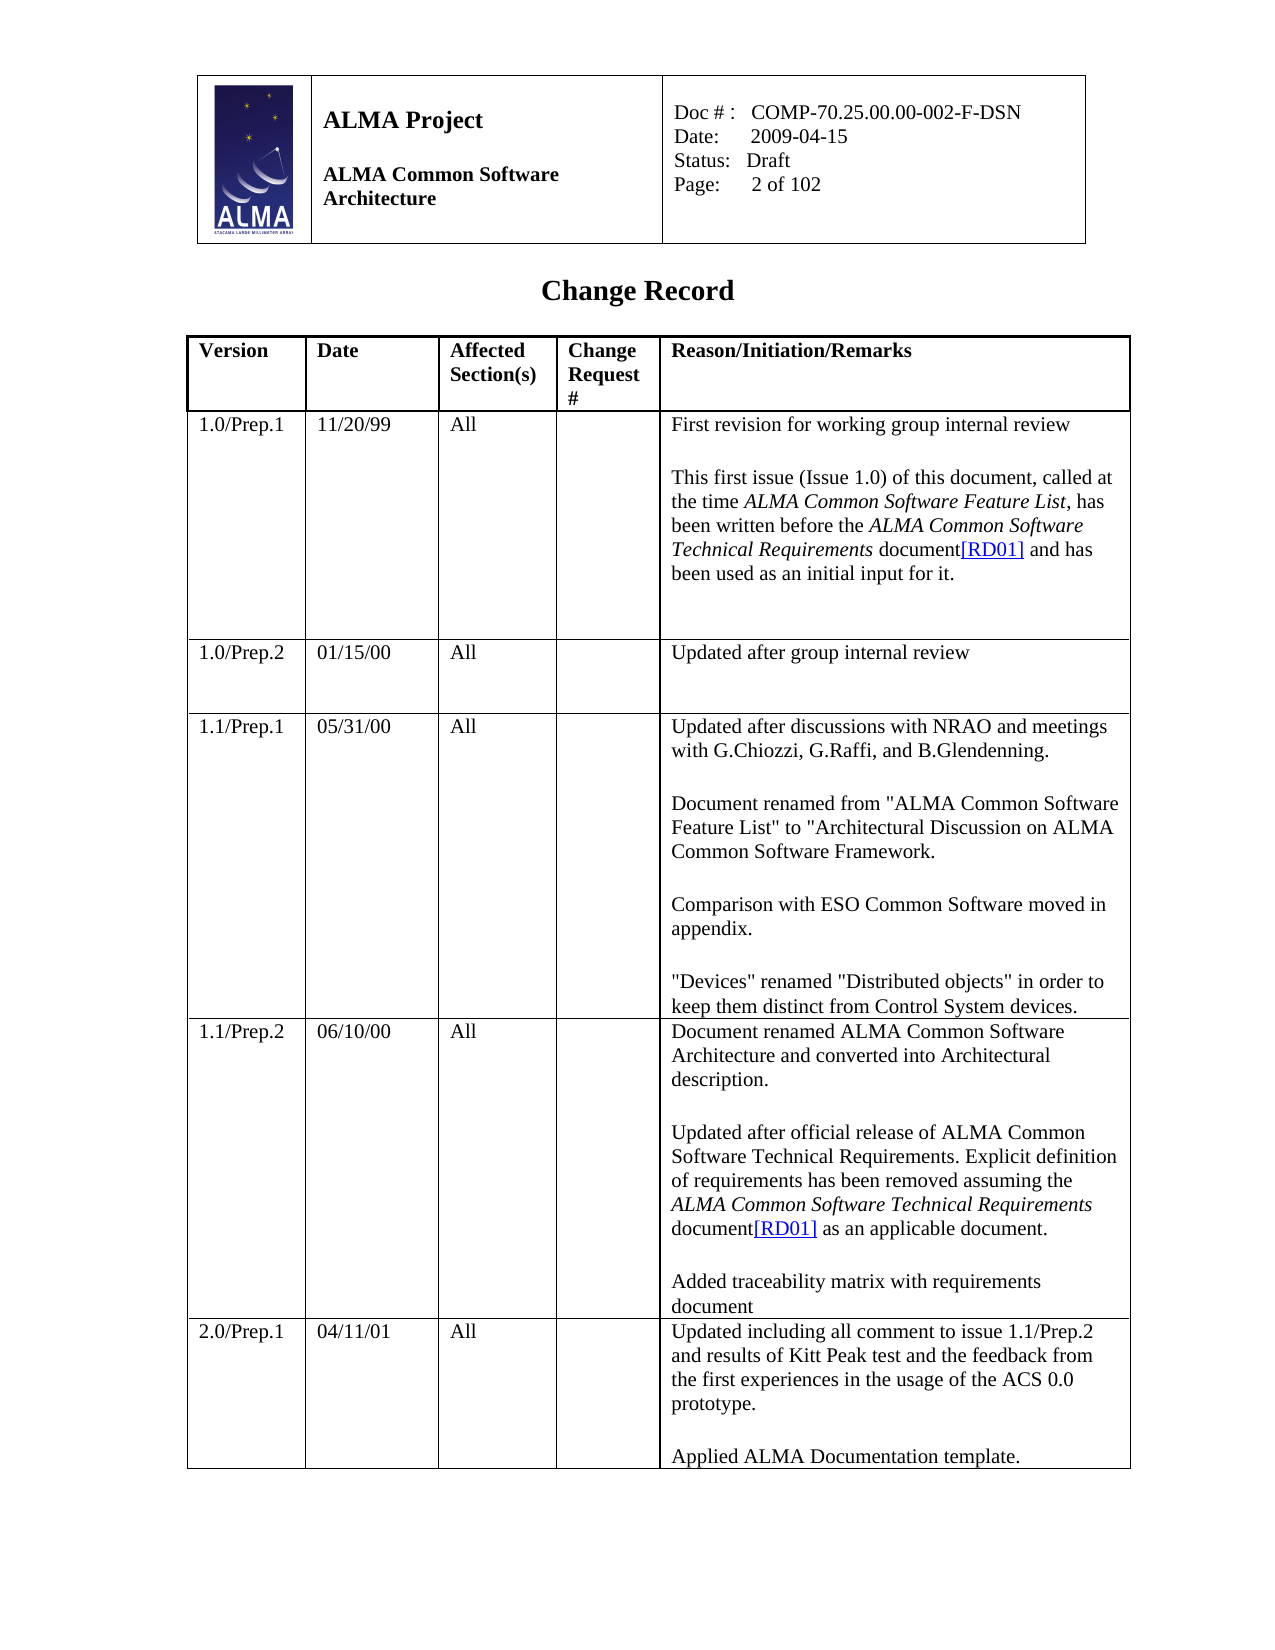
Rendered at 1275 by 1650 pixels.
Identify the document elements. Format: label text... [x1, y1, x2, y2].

table_cell All [439, 640, 556, 712]
table_cell Updated including all comment to issue 1.1/Prep.2 and results of Kitt Peak test and the feedback from the first experiences in the usage of the ACS 0.0 prototype. Applied ALMA Documentation template. [661, 1318, 1130, 1468]
table_cell Updated after discussions with NRAO and meetings with G.Chiozzi, G.Raffi, and B.Glendenning. Document renamed from "ALMA Common Software Feature List" to "Architectural Discussion on ALMA Common Software Framework. Comparison with ESO Common Software moved in appendix. "Devices" renamed "Distributed objects" in order to keep them distinct from Control System devices. [661, 713, 1130, 1018]
table_cell 1.1/Prep.1 [188, 713, 305, 1018]
table_cell All [439, 1019, 556, 1318]
picture [214, 85, 293, 235]
table_cell [557, 1319, 659, 1468]
table_cell 2.0/Prep.1 [188, 1318, 305, 1468]
table_cell 05/31/00 [306, 714, 438, 1018]
table_header Version [189, 338, 305, 410]
table_cell 04/11/01 [306, 1319, 438, 1468]
table_cell [557, 1019, 659, 1318]
table_header Reason/Initiation/Remarks [661, 338, 1129, 410]
text Change Record [187, 273, 1087, 307]
table_cell [557, 640, 659, 712]
table_cell 1.0/Prep.2 [188, 639, 305, 712]
table_cell Updated after group internal review [661, 639, 1130, 712]
table_cell Document renamed ALMA Common Software Architecture and converted into Architectural description. Updated after official release of ALMA Common Software Technical Requirements. Explicit definition of requirements has been removed assuming the ALMA Common Software Technical Requirements document[RD01] as an applicable document. Added traceability matrix with requirements document [661, 1018, 1130, 1318]
table_cell All [439, 714, 556, 1018]
table_header Change Request # [558, 338, 659, 410]
table_cell [557, 714, 659, 1018]
table_cell 1.1/Prep.2 [188, 1018, 305, 1318]
table_cell First revision for working group internal review This first issue (Issue 1.0) of this document, called at the time ALMA Common Software Feature List, has been written before the ALMA Common Software Technical Requirements document[RD01] and has been used as an initial input for it. [661, 412, 1130, 638]
table_cell All [439, 1319, 556, 1468]
table_header Affected Section(s) [440, 338, 556, 410]
table_cell 1.0/Prep.1 [188, 412, 305, 638]
table_header Date [307, 338, 438, 410]
table_cell 01/15/00 [306, 640, 438, 712]
table_cell All [439, 412, 556, 638]
table_cell 06/10/00 [306, 1019, 438, 1318]
table_cell 11/20/99 [306, 412, 438, 638]
table_cell [557, 412, 659, 638]
